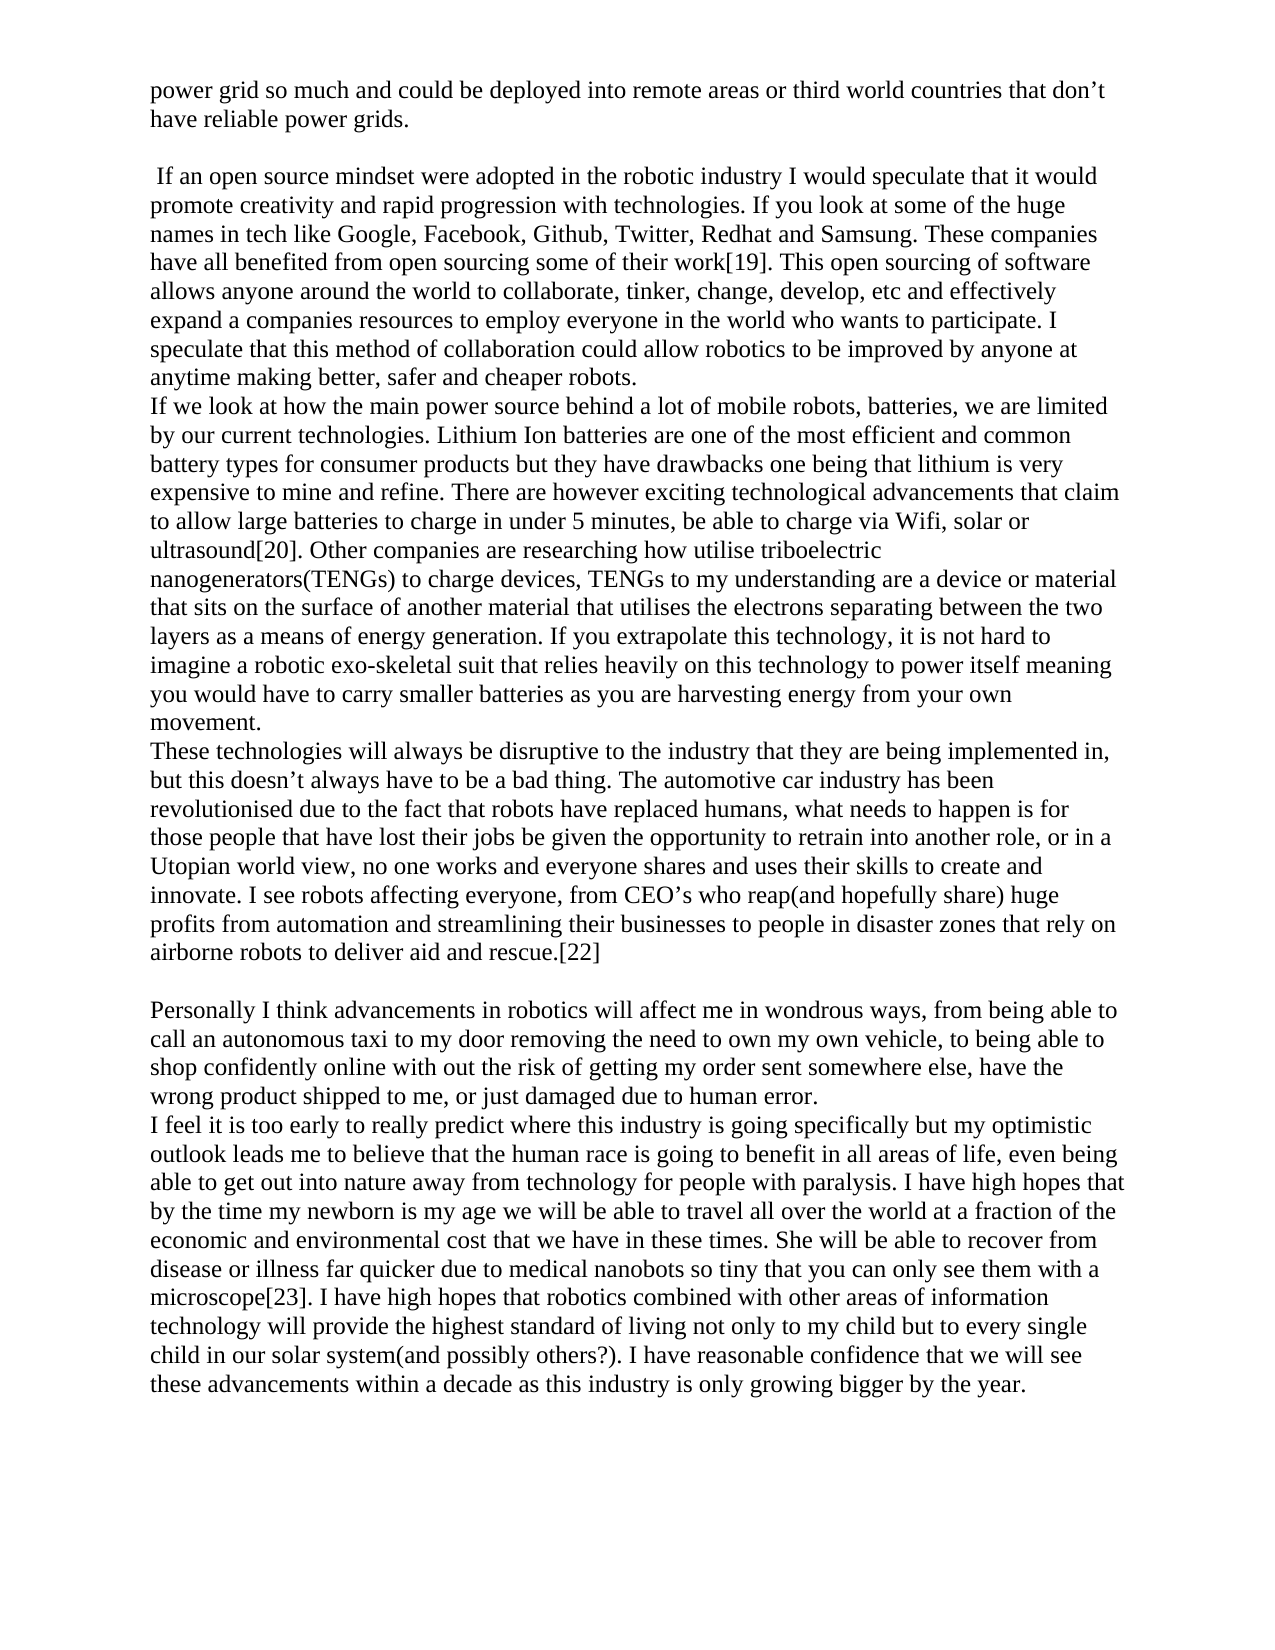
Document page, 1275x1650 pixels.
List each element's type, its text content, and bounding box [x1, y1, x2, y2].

text Personally I think advancements in robotics will affect me in wondrous ways, from being able to call an autonomous taxi to my door removing the need to own my own vehicle, to being able to shop confidently online with out the risk of getting my order sent somewhere else, have the wrong product shipped to me, or just damaged due to human error. [150, 995, 1125, 1110]
text If we look at how the main power source behind a lot of mobile robots, batteries, we are limited by our current technologies. Lithium Ion batteries are one of the most efficient and common battery types for consumer products but they have drawbacks one being that lithium is very expensive to mine and refine. There are however exciting technological advancements that claim to allow large batteries to charge in under 5 minutes, be able to charge via Wifi, solar or ultrasound[20]. Other companies are researching how utilise triboelectric nanogenerators(TENGs) to charge devices, TENGs to my understanding are a device or material that sits on the surface of another material that utilises the electrons separating between the two layers as a means of energy generation. If you extrapolate this technology, it is not hard to imagine a robotic exo-skeletal suit that relies heavily on this technology to power itself meaning you would have to carry smaller batteries as you are harvesting energy from your own movement. [150, 391, 1125, 736]
text These technologies will always be disruptive to the industry that they are being implemented in, but this doesn’t always have to be a bad thing. The automotive car industry has been revolutionised due to the fact that robots have replaced humans, what needs to happen is for those people that have lost their jobs be given the opportunity to retrain into another role, or in a Utopian world view, no one works and everyone shares and uses their skills to create and innovate. I see robots affecting everyone, from CEO’s who reap(and hopefully share) huge profits from automation and streamlining their businesses to people in disaster zones that rely on airborne robots to deliver aid and rescue.[22] [150, 736, 1125, 966]
text I feel it is too early to really predict where this industry is going specifically but my optimistic outlook leads me to believe that the human race is going to benefit in all areas of life, even being able to get out into nature away from technology for people with paralysis. I have high hopes that by the time my newborn is my age we will be able to travel all over the world at a fraction of the economic and environmental cost that we have in these times. She will be able to recover from disease or illness far quicker due to medical nanobots so tiny that you can only see them with a microscope[23]. I have high hopes that robotics combined with other areas of information technology will provide the highest standard of living not only to my child but to every single child in our solar system(and possibly others?). I have reasonable confidence that we will see these advancements within a decade as this industry is only growing bigger by the year. [150, 1110, 1125, 1397]
text power grid so much and could be deployed into remote areas or third world countries that don’t have reliable power grids. [150, 75, 1125, 132]
text If an open source mindset were adopted in the robotic industry I would speculate that it would promote creativity and rapid progression with technologies. If you look at some of the huge names in tech like Google, Facebook, Github, Twitter, Redhat and Samsung. These companies have all benefited from open sourcing some of their work[19]. This open sourcing of software allows anyone around the world to collaborate, tinker, change, develop, etc and effectively expand a companies resources to employ everyone in the world who wants to participate. I speculate that this method of collaboration could allow robotics to be improved by anyone at anytime making better, safer and cheaper robots. [150, 161, 1125, 391]
